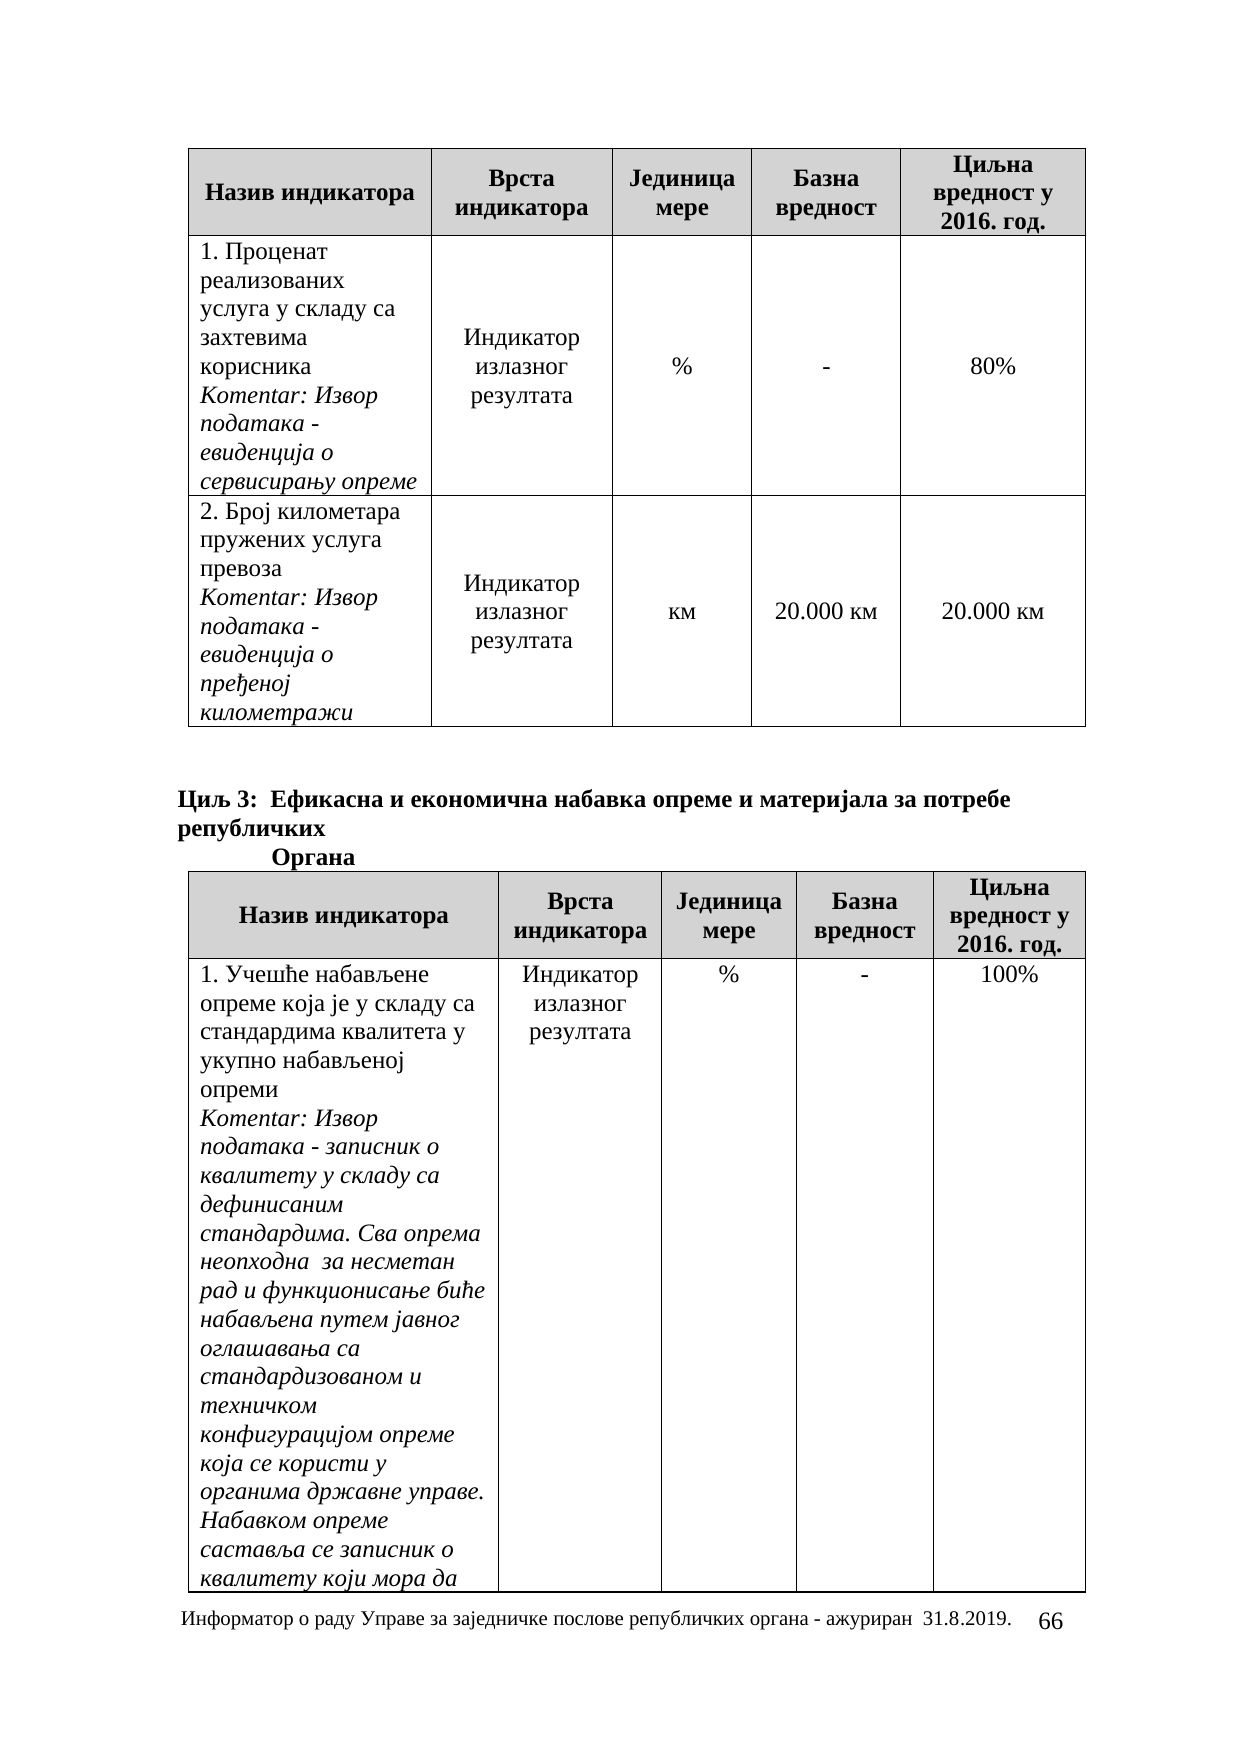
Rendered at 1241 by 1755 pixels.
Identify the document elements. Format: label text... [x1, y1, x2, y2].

table_header Базна вредност [797, 872, 933, 958]
table_cell - [797, 959, 933, 1591]
table_header Врста индикатора [432, 149, 612, 235]
table_header Јединица мере [613, 149, 751, 235]
table_header Назив индикатора [189, 149, 431, 235]
table_cell Индикатор излазног резултата [432, 236, 612, 495]
table_header Циљна вредност у 2016. год. [934, 872, 1085, 958]
table_header Јединица мере [662, 872, 796, 958]
table_header Врста индикатора [499, 872, 661, 958]
table_cell 1. Учешће набављене опреме која је у складу са стандардима квалитета у укупно набављеној опреми Komentar: Извор података - записник о квалитету у складу са дефинисаним стандардима. Сва опрема неопходна за несметан рад и функционисање биће набављена путем јавног оглашавања са стандардизованом и техничком конфигурацијом опреме која се користи у органима државне управе. Набавком опреме саставља се записник о квалитету који мора да [189, 959, 498, 1591]
table_cell 2. Број километара пружених услуга превоза Komentar: Извор података - евиденција о пређеној километражи [189, 496, 431, 726]
table_cell - [752, 236, 900, 495]
table_cell км [613, 496, 751, 726]
table_cell 100% [934, 959, 1085, 1591]
table_cell % [662, 959, 796, 1591]
text Органа [177, 842, 1063, 871]
table_cell Индикатор излазног резултата [432, 496, 612, 726]
table_cell 20.000 км [901, 496, 1085, 726]
table_cell 20.000 км [752, 496, 900, 726]
table_header Базна вредност [752, 149, 900, 235]
table_cell 1. Проценат реализованих услуга у складу са захтевима корисника Komentar: Извор података - евиденција о сервисирању опреме [189, 236, 431, 495]
table_cell Индикатор излазног резултата [499, 959, 661, 1591]
table_cell % [613, 236, 751, 495]
table_cell 80% [901, 236, 1085, 495]
table_header Назив индикатора [189, 872, 498, 958]
table_header Циљна вредност у 2016. год. [901, 149, 1085, 235]
text Циљ 3: Ефикасна и економична набавка опреме и материјала за потребе републичких [177, 756, 1063, 842]
